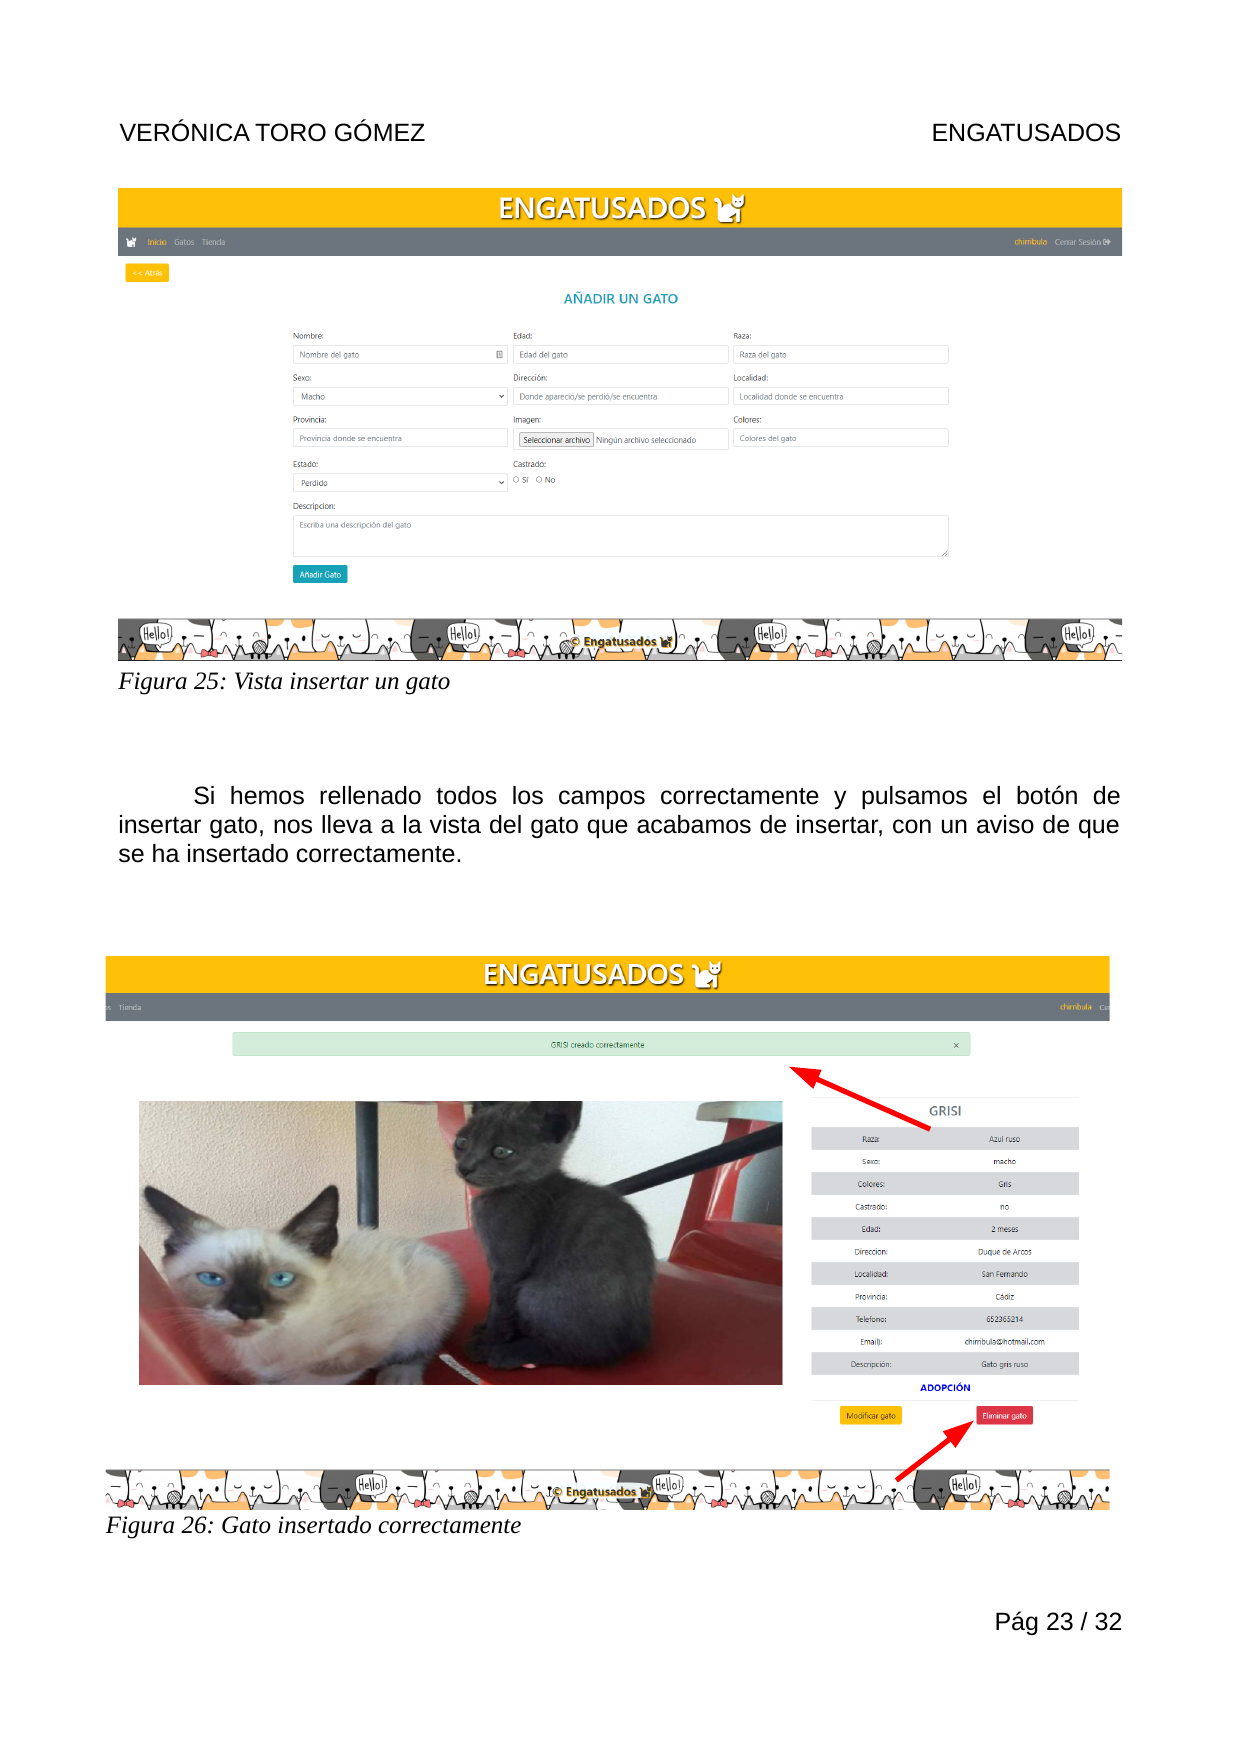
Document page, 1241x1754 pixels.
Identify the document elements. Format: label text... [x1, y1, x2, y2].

picture [118, 188, 1123, 661]
picture [105, 956, 1110, 1510]
text Si hemos rellenado todos los campos correctamente y pulsamos el botón de insertar gato, nos lleva a la vista del gato que acabamos de insertar, con un aviso de que se ha insertado correctamente. [118, 781, 1122, 868]
text Figura 25: Vista insertar un gato [118, 661, 1122, 695]
text Figura 26: Gato insertado correctamente [106, 1510, 1109, 1538]
